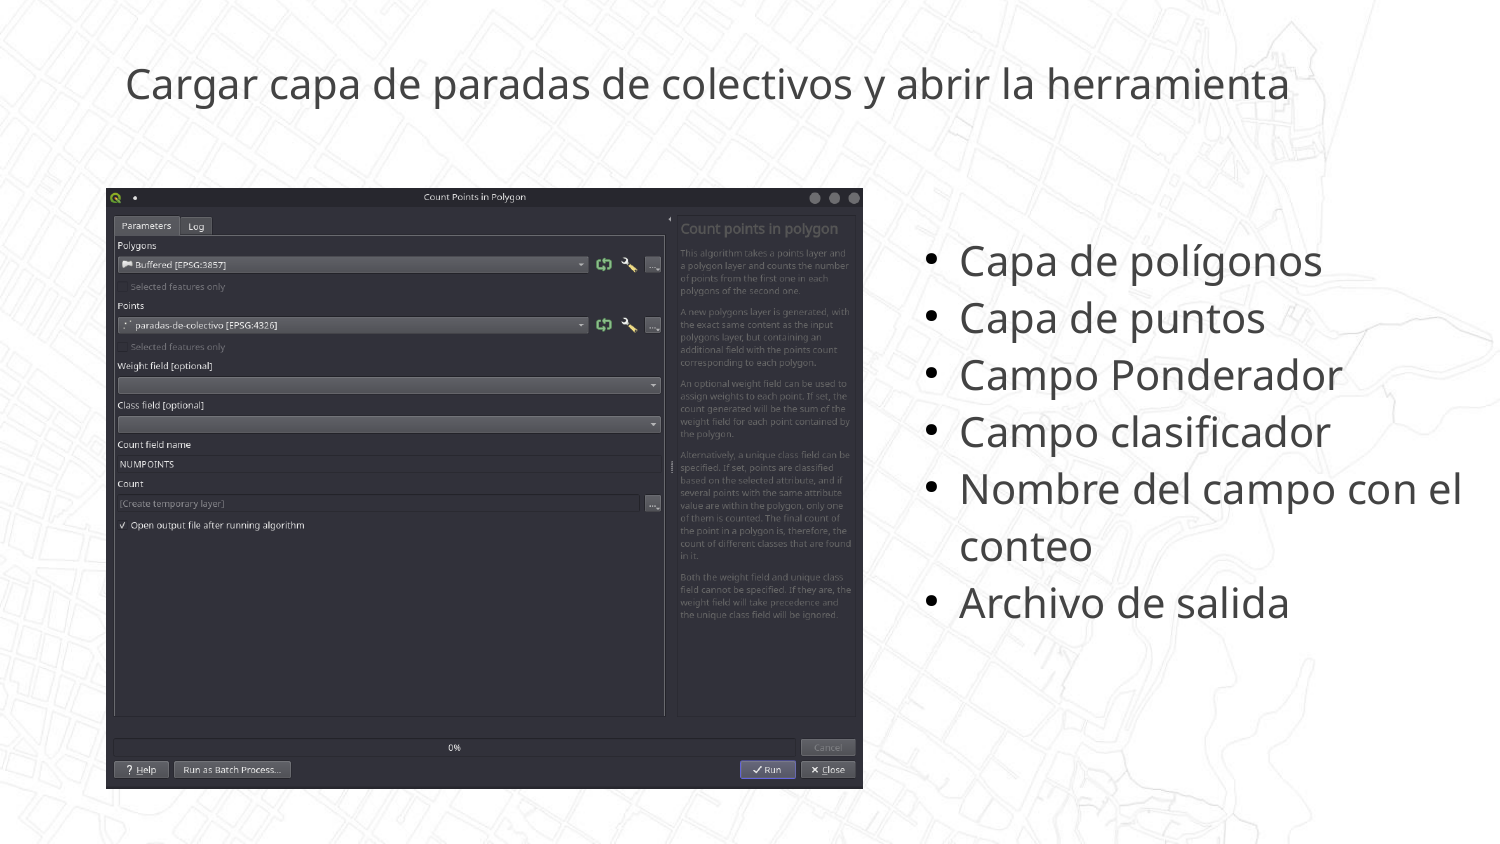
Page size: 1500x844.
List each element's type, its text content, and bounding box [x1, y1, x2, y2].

picture [0, 0, 1500, 844]
text_box Capa de polígonos Capa de puntos Campo Ponderador Campo clasificador Nombre del campo con el conteo Archivo de salida [909, 224, 1498, 742]
text_box Cargar capa de paradas de colectivos y abrir la herramienta [110, 47, 1453, 163]
